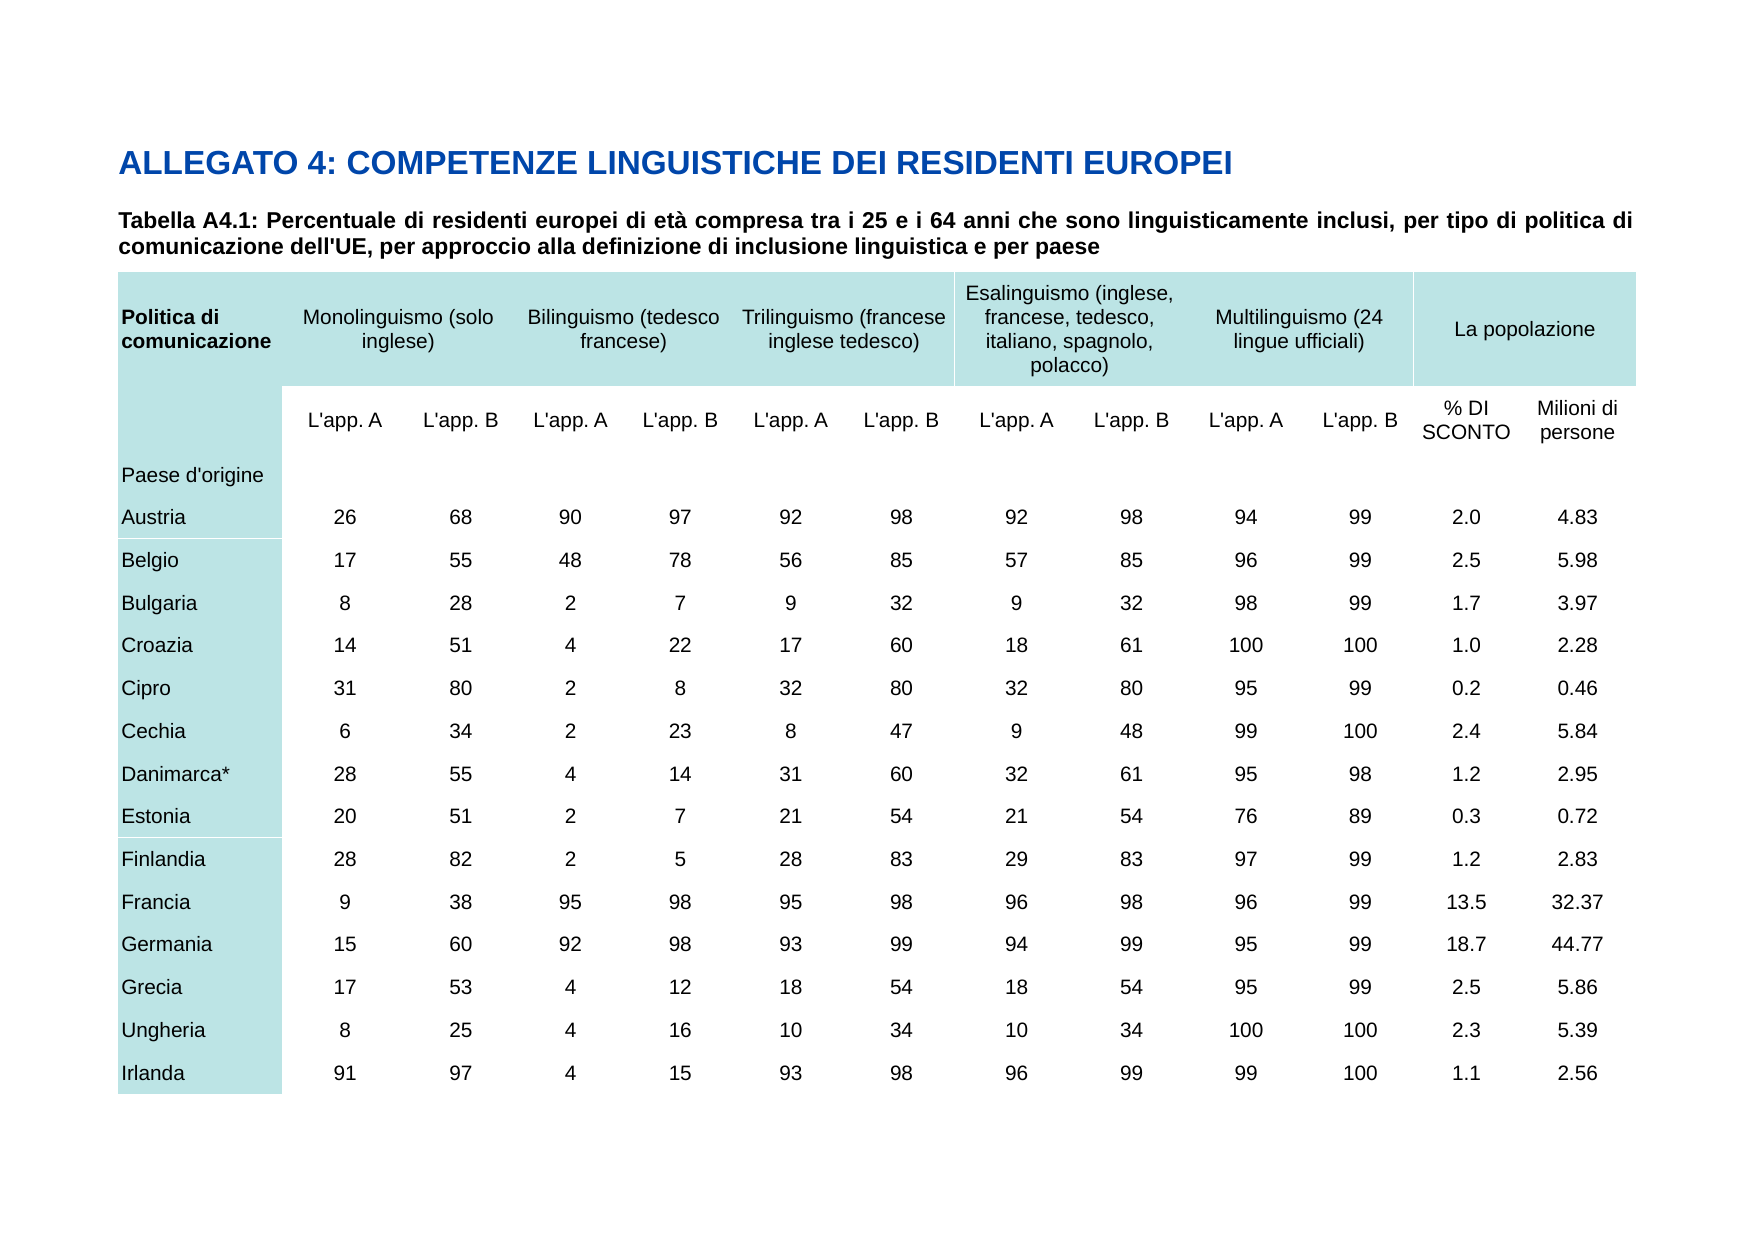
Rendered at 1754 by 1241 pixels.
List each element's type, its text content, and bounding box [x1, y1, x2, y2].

table_cell 99 [1185, 1051, 1307, 1094]
table_cell 48 [514, 539, 627, 581]
table_cell 38 [408, 880, 514, 923]
table_cell 99 [1307, 539, 1413, 581]
table_header Politica di comunicazione [118, 272, 282, 386]
table_cell 100 [1185, 1008, 1307, 1051]
table_cell 56 [733, 539, 848, 581]
subtitle ALLEGATO 4: COMPETENZE LINGUISTICHE DEI RESIDENTI EUROPEI [118, 143, 1636, 182]
table_cell [514, 453, 627, 496]
table_cell [1185, 453, 1307, 496]
table_cell 99 [1307, 667, 1413, 709]
table_cell Germania [118, 923, 282, 966]
table_cell 99 [1307, 923, 1413, 966]
table_cell L'app. A [514, 386, 627, 453]
table_cell 48 [1078, 709, 1185, 752]
table_header Trilinguismo (francese inglese tedesco) [733, 272, 954, 386]
table_cell 28 [282, 838, 407, 880]
table_cell 80 [1078, 667, 1185, 709]
table_cell 22 [627, 624, 733, 667]
table_cell 5.39 [1519, 1008, 1636, 1051]
table_cell 17 [282, 966, 407, 1008]
table_cell 12 [627, 966, 733, 1008]
table_cell 29 [955, 838, 1078, 880]
table_cell Belgio [118, 539, 282, 581]
table_cell 92 [955, 496, 1078, 538]
table_cell 90 [514, 496, 627, 538]
table_cell Austria [118, 496, 282, 538]
table_cell 85 [848, 539, 954, 581]
table_cell 55 [408, 539, 514, 581]
table_cell 5.86 [1519, 966, 1636, 1008]
table_cell [848, 453, 954, 496]
table_cell 99 [1078, 923, 1185, 966]
table_cell 32 [733, 667, 848, 709]
table_cell 83 [1078, 838, 1185, 880]
table_cell 17 [733, 624, 848, 667]
table_cell 4 [514, 1008, 627, 1051]
table_cell 94 [955, 923, 1078, 966]
table_cell 28 [733, 838, 848, 880]
table_cell 76 [1185, 795, 1307, 837]
table_cell 8 [733, 709, 848, 752]
table_cell L'app. B [1307, 386, 1413, 453]
table_cell 9 [955, 709, 1078, 752]
table_cell Cechia [118, 709, 282, 752]
table_cell 14 [282, 624, 407, 667]
table_cell 32 [955, 752, 1078, 795]
table_cell 10 [955, 1008, 1078, 1051]
table_cell 51 [408, 795, 514, 837]
table_cell 2 [514, 581, 627, 624]
table_cell 95 [1185, 667, 1307, 709]
table_header Bilinguismo (tedesco francese) [514, 272, 733, 386]
table_cell 25 [408, 1008, 514, 1051]
table_cell 7 [627, 795, 733, 837]
table_cell 17 [282, 539, 407, 581]
table_cell 1.7 [1414, 581, 1519, 624]
table_cell Ungheria [118, 1008, 282, 1051]
table_header Esalinguismo (inglese, francese, tedesco, italiano, spagnolo, polacco) [955, 272, 1185, 386]
table_cell 85 [1078, 539, 1185, 581]
table_cell 95 [1185, 752, 1307, 795]
table_cell 99 [1185, 709, 1307, 752]
table_cell 5 [627, 838, 733, 880]
table_cell 2 [514, 709, 627, 752]
table_cell 26 [282, 496, 407, 538]
table_cell 54 [1078, 795, 1185, 837]
table_cell 2.95 [1519, 752, 1636, 795]
table_cell 61 [1078, 752, 1185, 795]
table_cell 98 [848, 880, 954, 923]
table_cell 4 [514, 624, 627, 667]
table_cell 99 [1078, 1051, 1185, 1094]
table_cell 18 [955, 624, 1078, 667]
table_cell 2.83 [1519, 838, 1636, 880]
table_cell 0.72 [1519, 795, 1636, 837]
table_cell [1414, 453, 1519, 496]
table_cell 98 [848, 496, 954, 538]
table_cell 2.5 [1414, 966, 1519, 1008]
table_cell 83 [848, 838, 954, 880]
table_cell 15 [282, 923, 407, 966]
table_cell 32 [955, 667, 1078, 709]
table_cell 54 [848, 795, 954, 837]
table_cell Paese d'origine [118, 453, 282, 496]
table_cell 97 [408, 1051, 514, 1094]
table_cell Milioni di persone [1519, 386, 1636, 453]
table_cell 32 [848, 581, 954, 624]
table_cell 6 [282, 709, 407, 752]
table_cell 98 [627, 923, 733, 966]
table_cell 8 [282, 581, 407, 624]
table_cell 98 [1078, 880, 1185, 923]
table_cell 0.46 [1519, 667, 1636, 709]
table_cell 18 [733, 966, 848, 1008]
table_cell 99 [1307, 966, 1413, 1008]
table_cell 9 [955, 581, 1078, 624]
table_cell 92 [514, 923, 627, 966]
table_cell 18 [955, 966, 1078, 1008]
table_cell 95 [514, 880, 627, 923]
table_cell 99 [848, 923, 954, 966]
table_cell [627, 453, 733, 496]
table_cell 31 [282, 667, 407, 709]
table_cell 3.97 [1519, 581, 1636, 624]
table_cell 53 [408, 966, 514, 1008]
table_cell 78 [627, 539, 733, 581]
table_header La popolazione [1414, 272, 1636, 386]
table_cell 68 [408, 496, 514, 538]
table_cell 97 [627, 496, 733, 538]
table_cell 99 [1307, 880, 1413, 923]
table_cell 2.4 [1414, 709, 1519, 752]
table_cell L'app. A [1185, 386, 1307, 453]
table_cell 99 [1307, 581, 1413, 624]
table_cell 60 [848, 752, 954, 795]
table_cell 99 [1307, 838, 1413, 880]
table_cell 2.28 [1519, 624, 1636, 667]
table_cell [118, 386, 282, 453]
table_cell 92 [733, 496, 848, 538]
table_cell 2.0 [1414, 496, 1519, 538]
table_cell Estonia [118, 795, 282, 837]
table_cell 2.3 [1414, 1008, 1519, 1051]
table_cell 4 [514, 1051, 627, 1094]
table_cell 100 [1307, 709, 1413, 752]
table_cell 32 [1078, 581, 1185, 624]
table_cell 96 [955, 880, 1078, 923]
table_cell 98 [1307, 752, 1413, 795]
table_cell 34 [408, 709, 514, 752]
table_cell 96 [1185, 539, 1307, 581]
table_cell 61 [1078, 624, 1185, 667]
table_cell 55 [408, 752, 514, 795]
table_cell 10 [733, 1008, 848, 1051]
table_cell L'app. B [1078, 386, 1185, 453]
table_cell 57 [955, 539, 1078, 581]
table_cell 44.77 [1519, 923, 1636, 966]
table_cell L'app. B [848, 386, 954, 453]
table_cell 96 [1185, 880, 1307, 923]
table_cell L'app. A [282, 386, 407, 453]
table_cell 54 [1078, 966, 1185, 1008]
table_cell 15 [627, 1051, 733, 1094]
table_cell 18.7 [1414, 923, 1519, 966]
table_cell Bulgaria [118, 581, 282, 624]
table_cell 34 [848, 1008, 954, 1051]
table_header Multilinguismo (24 lingue ufficiali) [1185, 272, 1413, 386]
table_cell 54 [848, 966, 954, 1008]
table_cell 2.5 [1414, 539, 1519, 581]
table_cell [733, 453, 848, 496]
table_cell 82 [408, 838, 514, 880]
table_cell 0.2 [1414, 667, 1519, 709]
table_cell 96 [955, 1051, 1078, 1094]
table_cell 8 [282, 1008, 407, 1051]
table_cell 28 [282, 752, 407, 795]
table_cell 7 [627, 581, 733, 624]
table_cell 80 [408, 667, 514, 709]
table_cell L'app. A [733, 386, 848, 453]
table_cell 1.2 [1414, 752, 1519, 795]
table_cell 14 [627, 752, 733, 795]
table_cell 98 [1185, 581, 1307, 624]
table_cell 28 [408, 581, 514, 624]
table_cell [1519, 453, 1636, 496]
table_cell 1.2 [1414, 838, 1519, 880]
text Tabella A4.1: Percentuale di residenti europei di età compresa tra i 25 e i 64 anni che sono linguisticamente inclusi, per tipo di politica di comunicazione dell'UE, per approccio alla definizione di inclusione linguistica e per paese [118, 207, 1636, 259]
table_cell 51 [408, 624, 514, 667]
table_cell 4 [514, 966, 627, 1008]
table_cell 91 [282, 1051, 407, 1094]
table_cell 8 [627, 667, 733, 709]
table_cell 20 [282, 795, 407, 837]
table_cell 47 [848, 709, 954, 752]
table_cell 2.56 [1519, 1051, 1636, 1094]
table_cell 94 [1185, 496, 1307, 538]
table_cell 99 [1307, 496, 1413, 538]
table_cell 98 [627, 880, 733, 923]
table_cell 9 [282, 880, 407, 923]
table_cell % DI SCONTO [1414, 386, 1519, 453]
table_cell Finlandia [118, 838, 282, 880]
table_cell 100 [1185, 624, 1307, 667]
table_cell Danimarca* [118, 752, 282, 795]
table_cell 98 [848, 1051, 954, 1094]
table_cell 60 [848, 624, 954, 667]
table_cell L'app. A [955, 386, 1078, 453]
table_cell [1307, 453, 1413, 496]
table_cell 2 [514, 667, 627, 709]
table_cell 93 [733, 1051, 848, 1094]
table_cell L'app. B [408, 386, 514, 453]
table_cell 80 [848, 667, 954, 709]
table_cell 16 [627, 1008, 733, 1051]
table_cell 1.1 [1414, 1051, 1519, 1094]
table_cell 95 [1185, 923, 1307, 966]
table_cell 31 [733, 752, 848, 795]
table_cell L'app. B [627, 386, 733, 453]
table_cell [955, 453, 1078, 496]
table_cell 21 [955, 795, 1078, 837]
table_cell 100 [1307, 1051, 1413, 1094]
table_cell 98 [1078, 496, 1185, 538]
table_cell 13.5 [1414, 880, 1519, 923]
table_cell 23 [627, 709, 733, 752]
table_cell 32.37 [1519, 880, 1636, 923]
table_cell Grecia [118, 966, 282, 1008]
table_cell [1078, 453, 1185, 496]
table_cell 5.98 [1519, 539, 1636, 581]
table_header Monolinguismo (solo inglese) [282, 272, 514, 386]
table_cell 1.0 [1414, 624, 1519, 667]
table_cell Francia [118, 880, 282, 923]
table_cell 34 [1078, 1008, 1185, 1051]
table_cell 95 [1185, 966, 1307, 1008]
table_cell 2 [514, 838, 627, 880]
table_cell Cipro [118, 667, 282, 709]
table_cell 93 [733, 923, 848, 966]
table_cell 4 [514, 752, 627, 795]
table_cell 100 [1307, 624, 1413, 667]
table_cell 95 [733, 880, 848, 923]
table_cell 21 [733, 795, 848, 837]
table_cell Croazia [118, 624, 282, 667]
table_cell [282, 453, 407, 496]
table_cell 100 [1307, 1008, 1413, 1051]
table_cell 89 [1307, 795, 1413, 837]
table_cell 4.83 [1519, 496, 1636, 538]
table_cell 97 [1185, 838, 1307, 880]
table_cell 0.3 [1414, 795, 1519, 837]
table_cell 9 [733, 581, 848, 624]
table_cell 2 [514, 795, 627, 837]
table_cell 60 [408, 923, 514, 966]
table_cell [408, 453, 514, 496]
table_cell 5.84 [1519, 709, 1636, 752]
table_cell Irlanda [118, 1051, 282, 1094]
